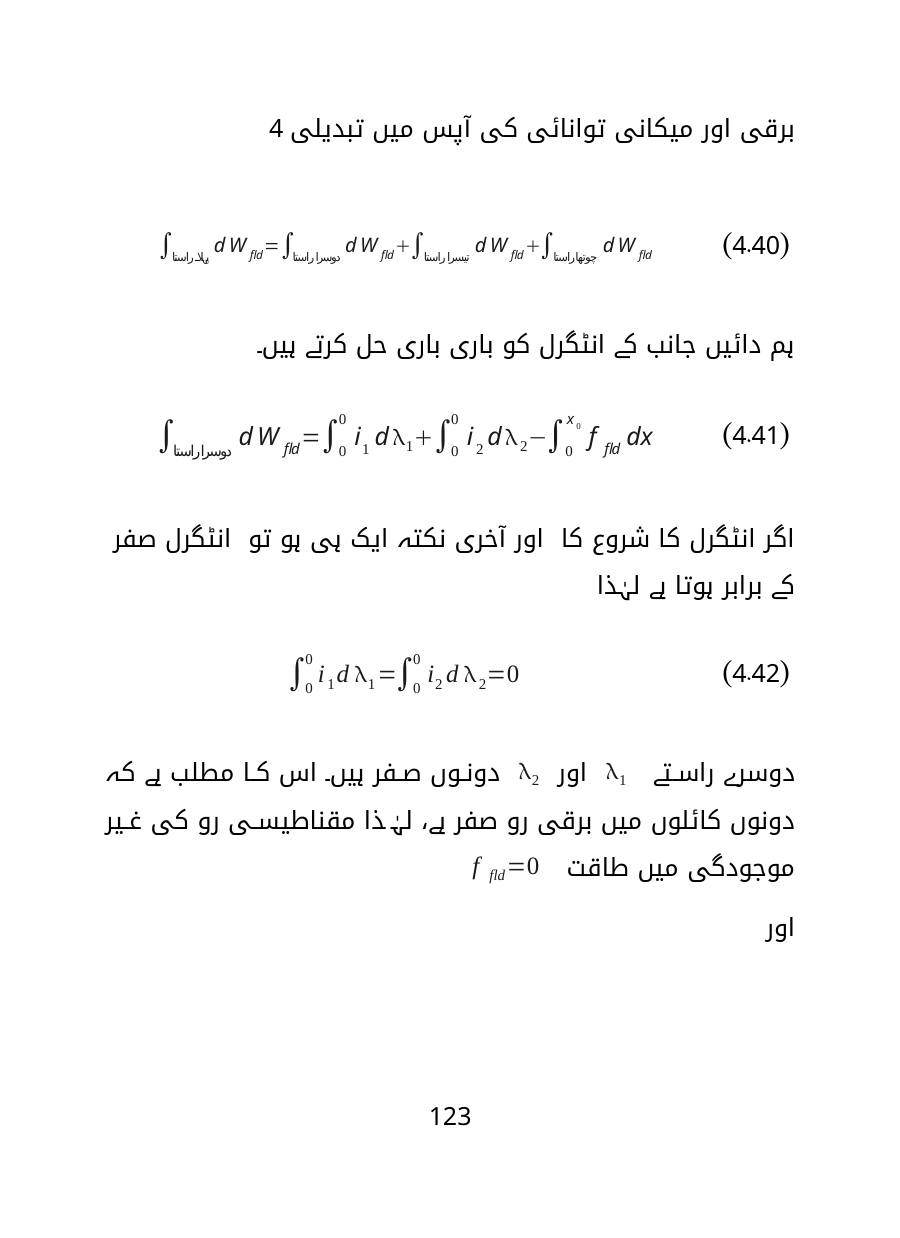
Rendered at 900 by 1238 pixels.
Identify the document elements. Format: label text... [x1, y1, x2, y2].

text دوسرے راستے اوردونوں صفر ہیں۔ اس کا مطلب ہے کہ دونوں کائلوں میں برقی رو صفر ہے، لہٰذا مقناطیسی رو کی غیر موجودگی میں طاقت [105, 749, 795, 892]
table_header [105, 216, 695, 288]
table_header [105, 403, 694, 481]
table_header (4.40) [695, 216, 795, 288]
table_header [105, 644, 692, 716]
table_header (4.41) [694, 403, 795, 481]
text ہم دائیں جانب کے انٹگرل کو باری باری حل کرتے ہیں۔ [105, 322, 795, 369]
text اور [105, 904, 795, 952]
text اگر انٹگرل کا شروع کا اور آخری نکتہ ایک ہی ہو تو انٹگرل صفر کے برابر ہوتا ہے لہٰذا [105, 515, 795, 610]
table_header (4.42) [693, 644, 795, 716]
